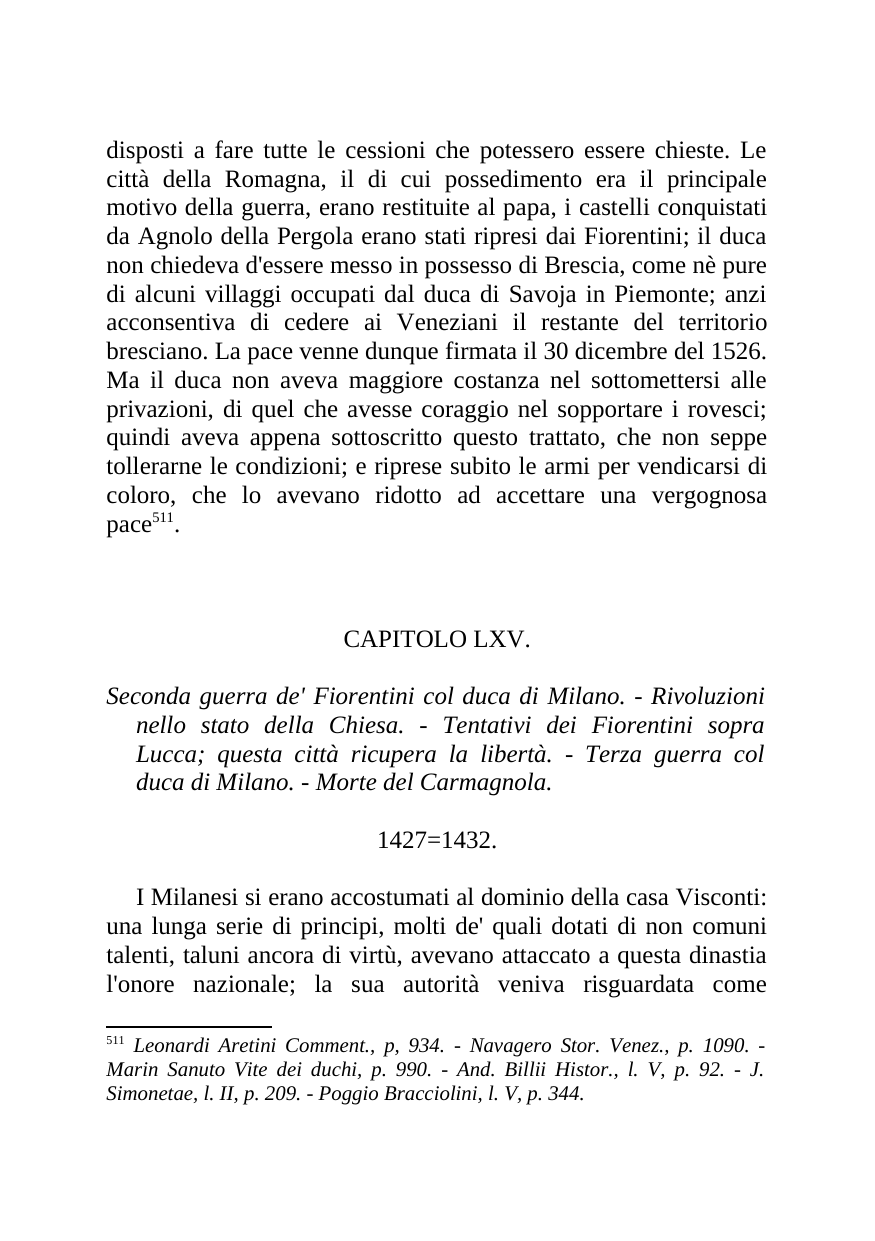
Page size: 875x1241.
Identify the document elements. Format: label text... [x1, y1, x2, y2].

text I Milanesi si erano accostumati al dominio della casa Visconti: una lunga serie di principi, molti de' quali dotati di non comuni talenti, taluni ancora di virtù, avevano attaccato a questa dinastia l'onore nazionale; la sua autorità veniva risguardata come [106, 882, 768, 997]
text Seconda guerra de' Fiorentini col duca di Milano. - Rivoluzioni nello stato della Chiesa. - Tentativi dei Fiorentini sopra Lucca; questa città ricupera la libertà. - Terza guerra col duca di Milano. - Morte del Carmagnola. [106, 681, 768, 796]
text Leonardi Aretini Comment., p, 934. - Navagero Stor. Venez., p. 1090. - Marin Sanuto Vite dei duchi, p. 990. - And. Billii Histor., l. V, p. 92. - J. Simonetae, l. II, p. 209. - Poggio Bracciolini, l. V, p. 344. [106, 1033, 768, 1105]
text 1427=1432. [106, 825, 768, 854]
text disposti a fare tutte le cessioni che potessero essere chieste. Le città della Romagna, il di cui possedimento era il principale motivo della guerra, erano restituite al papa, i castelli conquistati da Agnolo della Pergola erano stati ripresi dai Fiorentini; il duca non chiedeva d'essere messo in possesso di Brescia, come nè pure di alcuni villaggi occupati dal duca di Savoja in Piemonte; anzi acconsentiva di cedere ai Veneziani il restante del territorio bresciano. La pace venne dunque firmata il 30 dicembre del 1526. Ma il duca non aveva maggiore costanza nel sottomettersi alle privazioni, di quel che avesse coraggio nel sopportare i rovesci; quindi aveva appena sottoscritto questo trattato, che non seppe tollerarne le condizioni; e riprese subito le armi per vendicarsi di coloro, che lo avevano ridotto ad accettare una vergognosa pace. [106, 135, 768, 537]
text CAPITOLO LXV. [106, 624, 768, 652]
